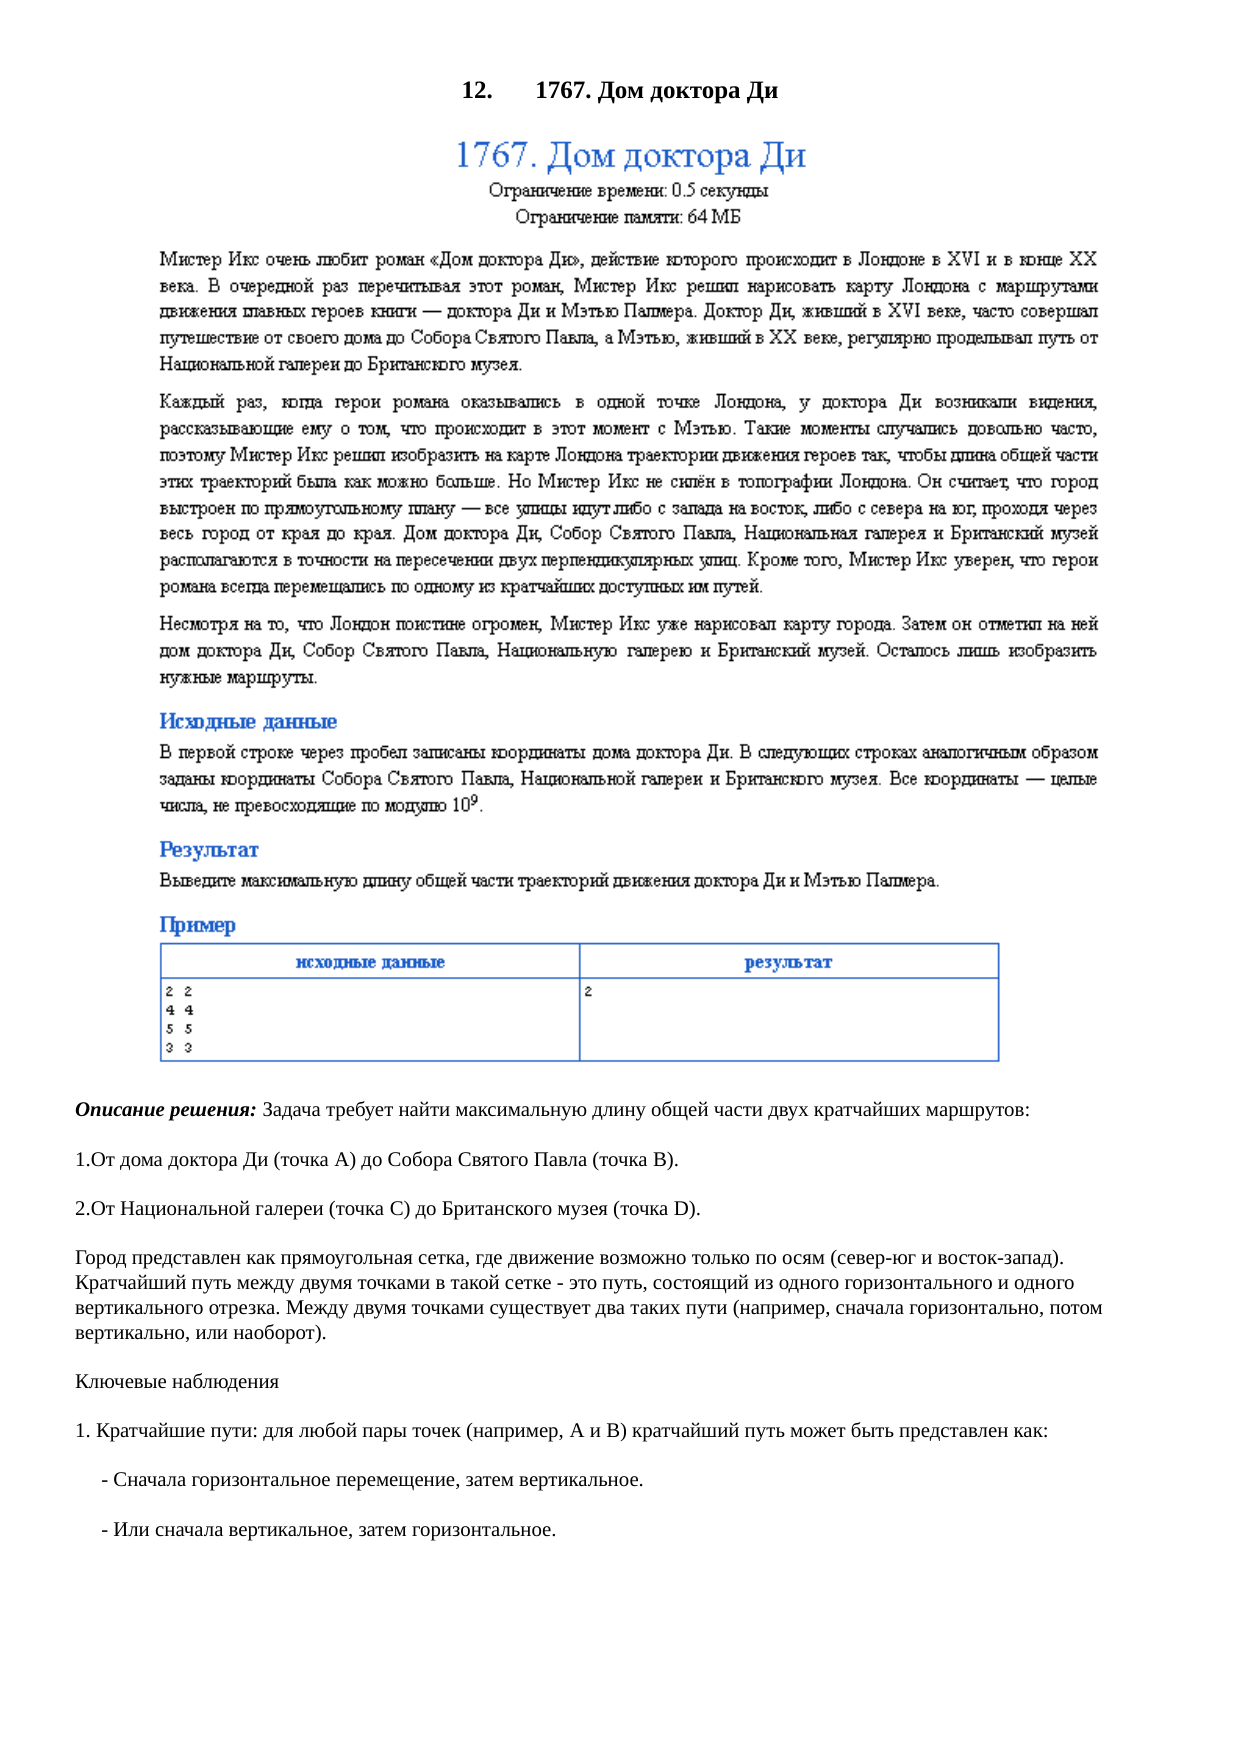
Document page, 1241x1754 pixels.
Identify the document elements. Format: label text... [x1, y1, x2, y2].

text 2.От Национальной галереи (точка C) до Британского музея (точка D). [75, 1196, 1172, 1219]
text 1. Кратчайшие пути: для любой пары точек (например, A и B) кратчайший путь может быть представлен как: [75, 1418, 1172, 1442]
text - Сначала горизонтальное перемещение, затем вертикальное. [75, 1467, 1172, 1491]
text Описание решения: Задача требует найти максимальную длину общей части двух кратчайших маршрутов: [75, 1097, 1172, 1121]
text - Или сначала вертикальное, затем горизонтальное. [75, 1516, 1172, 1541]
text Ключевые наблюдения [75, 1369, 1172, 1393]
subtitle 1767. Дом доктора Ди [75, 75, 1165, 104]
text Город представлен как прямоугольная сетка, где движение возможно только по осям (север-юг и восток-запад). Кратчайший путь между двумя точками в такой сетке - это путь, состоящий из одного горизонтального и одного вертикального отрезка. Между двумя точками существует два таких пути (например, сначала горизонтально, потом вертикально, или наоборот). [75, 1244, 1172, 1344]
text 1.От дома доктора Ди (точка A) до Собора Святого Павла (точка B). [75, 1146, 1172, 1171]
